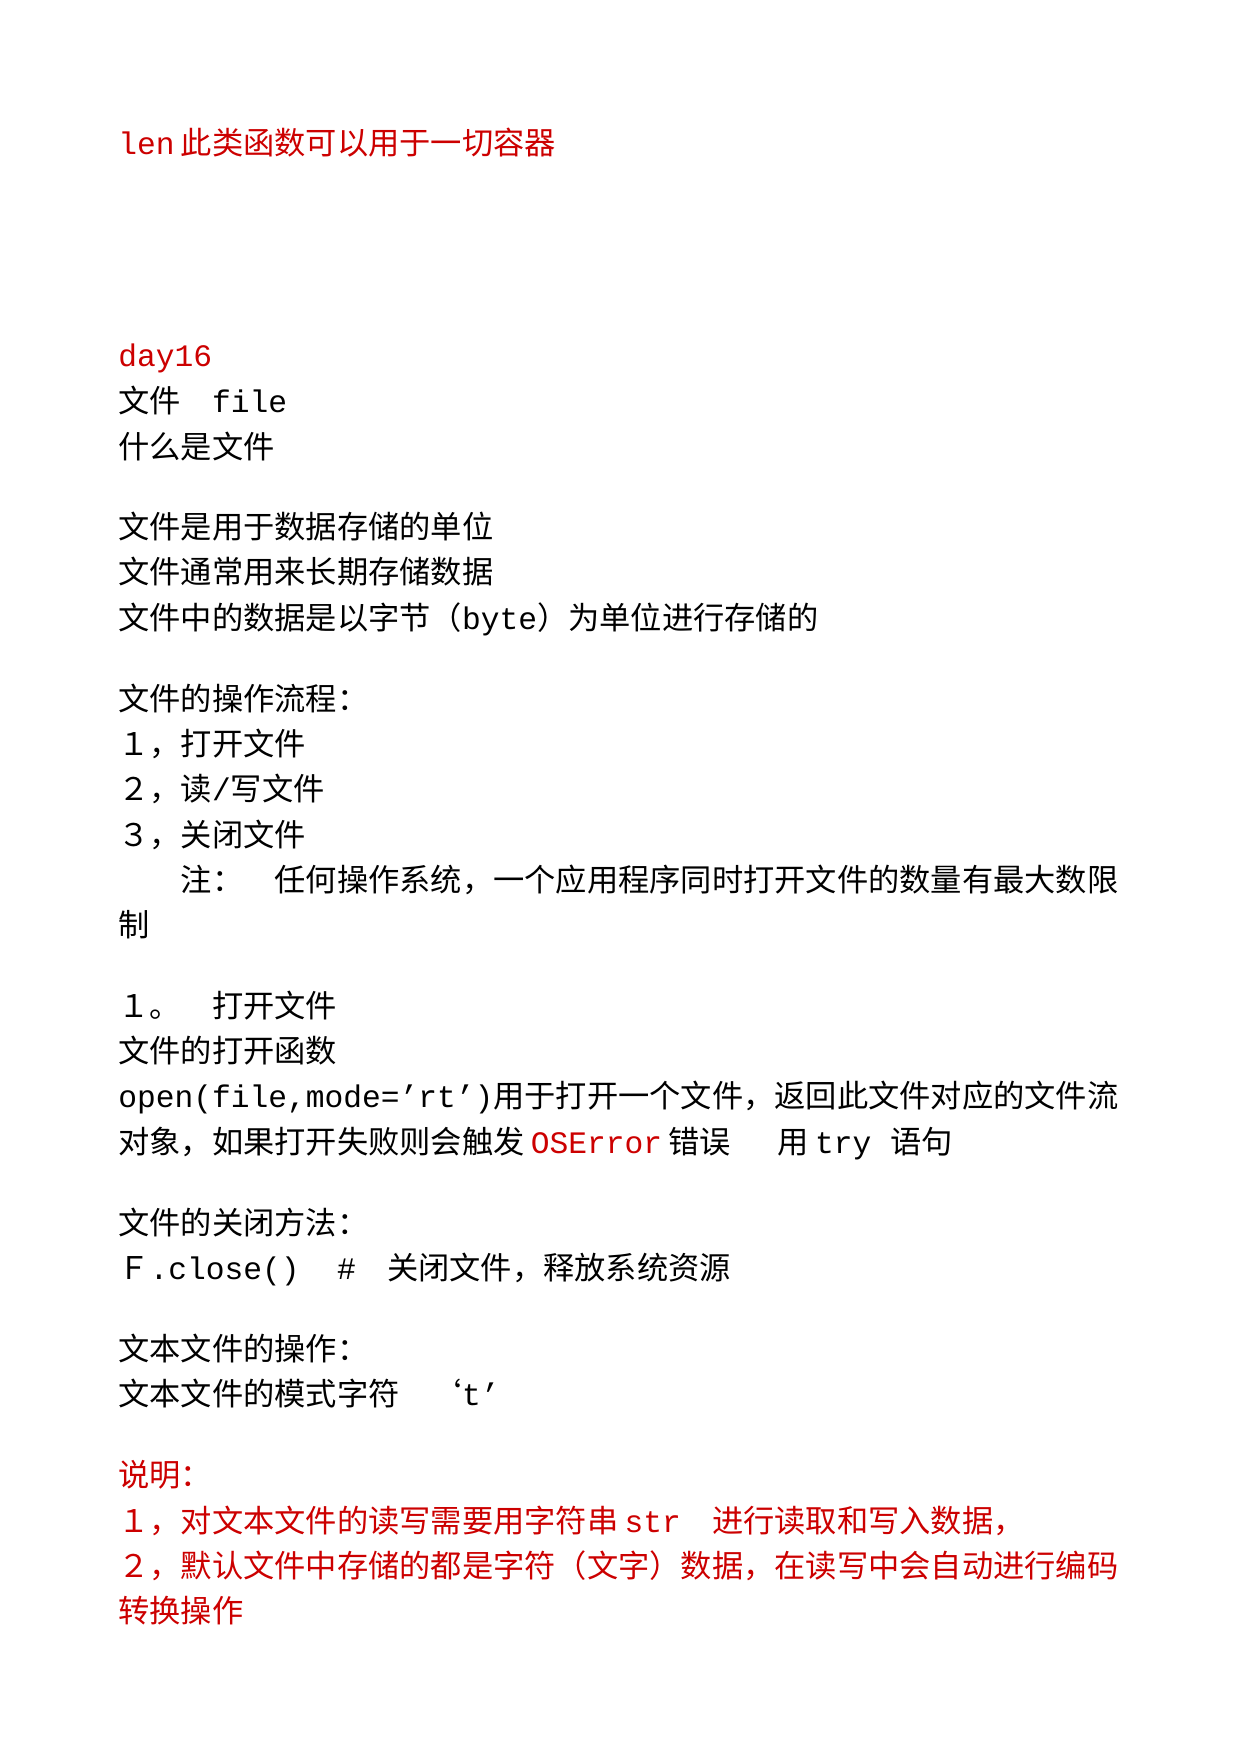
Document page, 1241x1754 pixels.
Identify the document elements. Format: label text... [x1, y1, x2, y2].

text 文件 file [118, 376, 1122, 422]
text 文件的打开函数 [118, 1026, 1122, 1071]
text 文件是用于数据存储的单位 [118, 502, 1122, 548]
text １，打开文件 [118, 719, 1122, 764]
text Ｆ.close() # 关闭文件，释放系统资源 [118, 1243, 1122, 1289]
text ２，默认文件中存储的都是字符（文字）数据，在读写中会自动进行编码 转换操作 [118, 1541, 1122, 1632]
text ２，读/写文件 [118, 764, 1122, 810]
text open(file,mode=’rt’)用于打开一个文件，返回此文件对应的文件流对象，如果打开失败则会触发OSError错误 用try 语句 [118, 1071, 1122, 1163]
text day16 [118, 341, 1122, 376]
text 文件的关闭方法： [118, 1198, 1122, 1243]
text 注： 任何操作系统，一个应用程序同时打开文件的数量有最大数限制 [118, 855, 1122, 946]
text len此类函数可以用于一切容器 [118, 118, 1122, 164]
text 文件通常用来长期存储数据 [118, 548, 1122, 593]
text 文本文件的模式字符 ‘t’ [118, 1369, 1122, 1415]
text 文本文件的操作： [118, 1324, 1122, 1369]
text １，对文本文件的读写需要用字符串str 进行读取和写入数据， [118, 1496, 1122, 1541]
text 文件中的数据是以字节（byte）为单位进行存储的 [118, 593, 1122, 638]
text ３，关闭文件 [118, 810, 1122, 855]
text 文件的操作流程： [118, 674, 1122, 719]
text 说明： [118, 1451, 1122, 1496]
text 什么是文件 [118, 422, 1122, 467]
text １。 打开文件 [118, 981, 1122, 1026]
